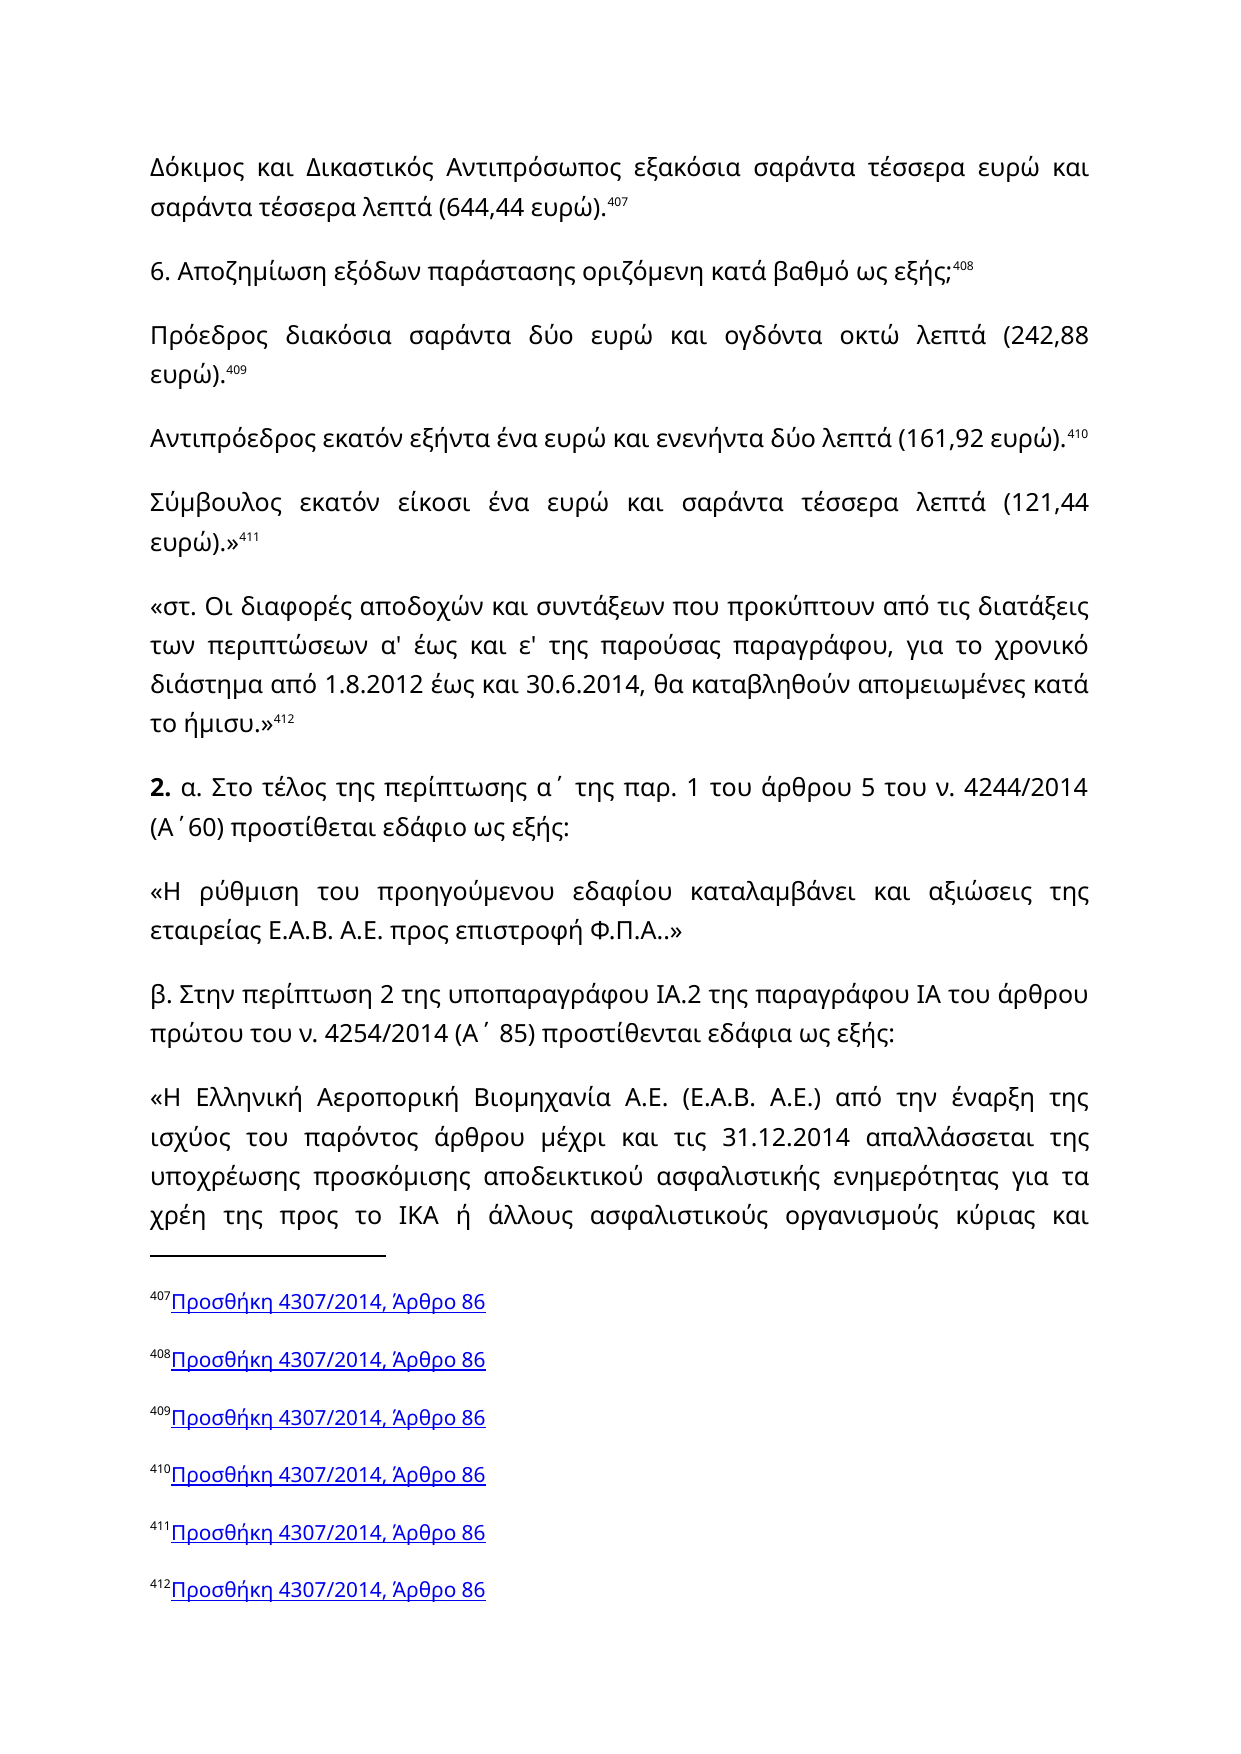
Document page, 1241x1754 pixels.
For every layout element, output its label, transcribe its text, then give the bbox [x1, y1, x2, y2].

text Προσθήκη 4307/2014, Άρθρο 86 [150, 1403, 1090, 1431]
text 2. α. Στο τέλος της περίπτωσης α΄ της παρ. 1 του άρθρου 5 του ν. 4244/2014 (Α΄60) προστίθεται εδάφιο ως εξής: [150, 770, 1090, 843]
text Προσθήκη 4307/2014, Άρθρο 86 [150, 1287, 1090, 1316]
text «Η ρύθμιση του προηγούμενου εδαφίου καταλαμβάνει και αξιώσεις της εταιρείας Ε.Α.Β. Α.Ε. προς επιστροφή Φ.Π.Α..» [150, 873, 1090, 947]
text Προσθήκη 4307/2014, Άρθρο 86 [150, 1460, 1090, 1489]
text Αντιπρόεδρος εκατόν εξήντα ένα ευρώ και ενενήντα δύο λεπτά (161,92 ευρώ). [150, 421, 1090, 455]
text Σύμβουλος εκατόν είκοσι ένα ευρώ και σαράντα τέσσερα λεπτά (121,44 ευρώ).» [150, 485, 1090, 558]
text Δόκιμος και Δικαστικός Αντιπρόσωπος εξακόσια σαράντα τέσσερα ευρώ και σαράντα τέσσερα λεπτά (644,44 ευρώ). [150, 150, 1090, 223]
text Πρόεδρος διακόσια σαράντα δύο ευρώ και ογδόντα οκτώ λεπτά (242,88 ευρώ). [150, 317, 1090, 391]
text Προσθήκη 4307/2014, Άρθρο 86 [150, 1576, 1090, 1604]
text Προσθήκη 4307/2014, Άρθρο 86 [150, 1518, 1090, 1546]
text 6. Αποζημίωση εξόδων παράστασης οριζόμενη κατά βαθμό ως εξής; [150, 253, 1090, 287]
text «στ. Οι διαφορές αποδοχών και συντάξεων που προκύπτουν από τις διατάξεις των περιπτώσεων α' έως και ε' της παρούσας παραγράφου, για το χρονικό διάστημα από 1.8.2012 έως και 30.6.2014, θα καταβληθούν απομειωμένες κατά το ήμισυ.» [150, 588, 1090, 740]
text «Η Ελληνική Αεροπορική Βιομηχανία Α.Ε. (Ε.Α.Β. Α.Ε.) από την έναρξη της ισχύος του παρόντος άρθρου μέχρι και τις 31.12.2014 απαλλάσσεται της υποχρέωσης προσκόμισης αποδεικτικού ασφαλιστικής ενημερότητας για τα χρέη της προς το ΙΚΑ ή άλλους ασφαλιστικούς οργανισμούς κύριας και [150, 1080, 1090, 1232]
text β. Στην περίπτωση 2 της υποπαραγράφου ΙΑ.2 της παραγράφου ΙΑ του άρθρου πρώτου του ν. 4254/2014 (Α΄ 85) προστίθενται εδάφια ως εξής: [150, 977, 1090, 1050]
text Προσθήκη 4307/2014, Άρθρο 86 [150, 1345, 1090, 1373]
